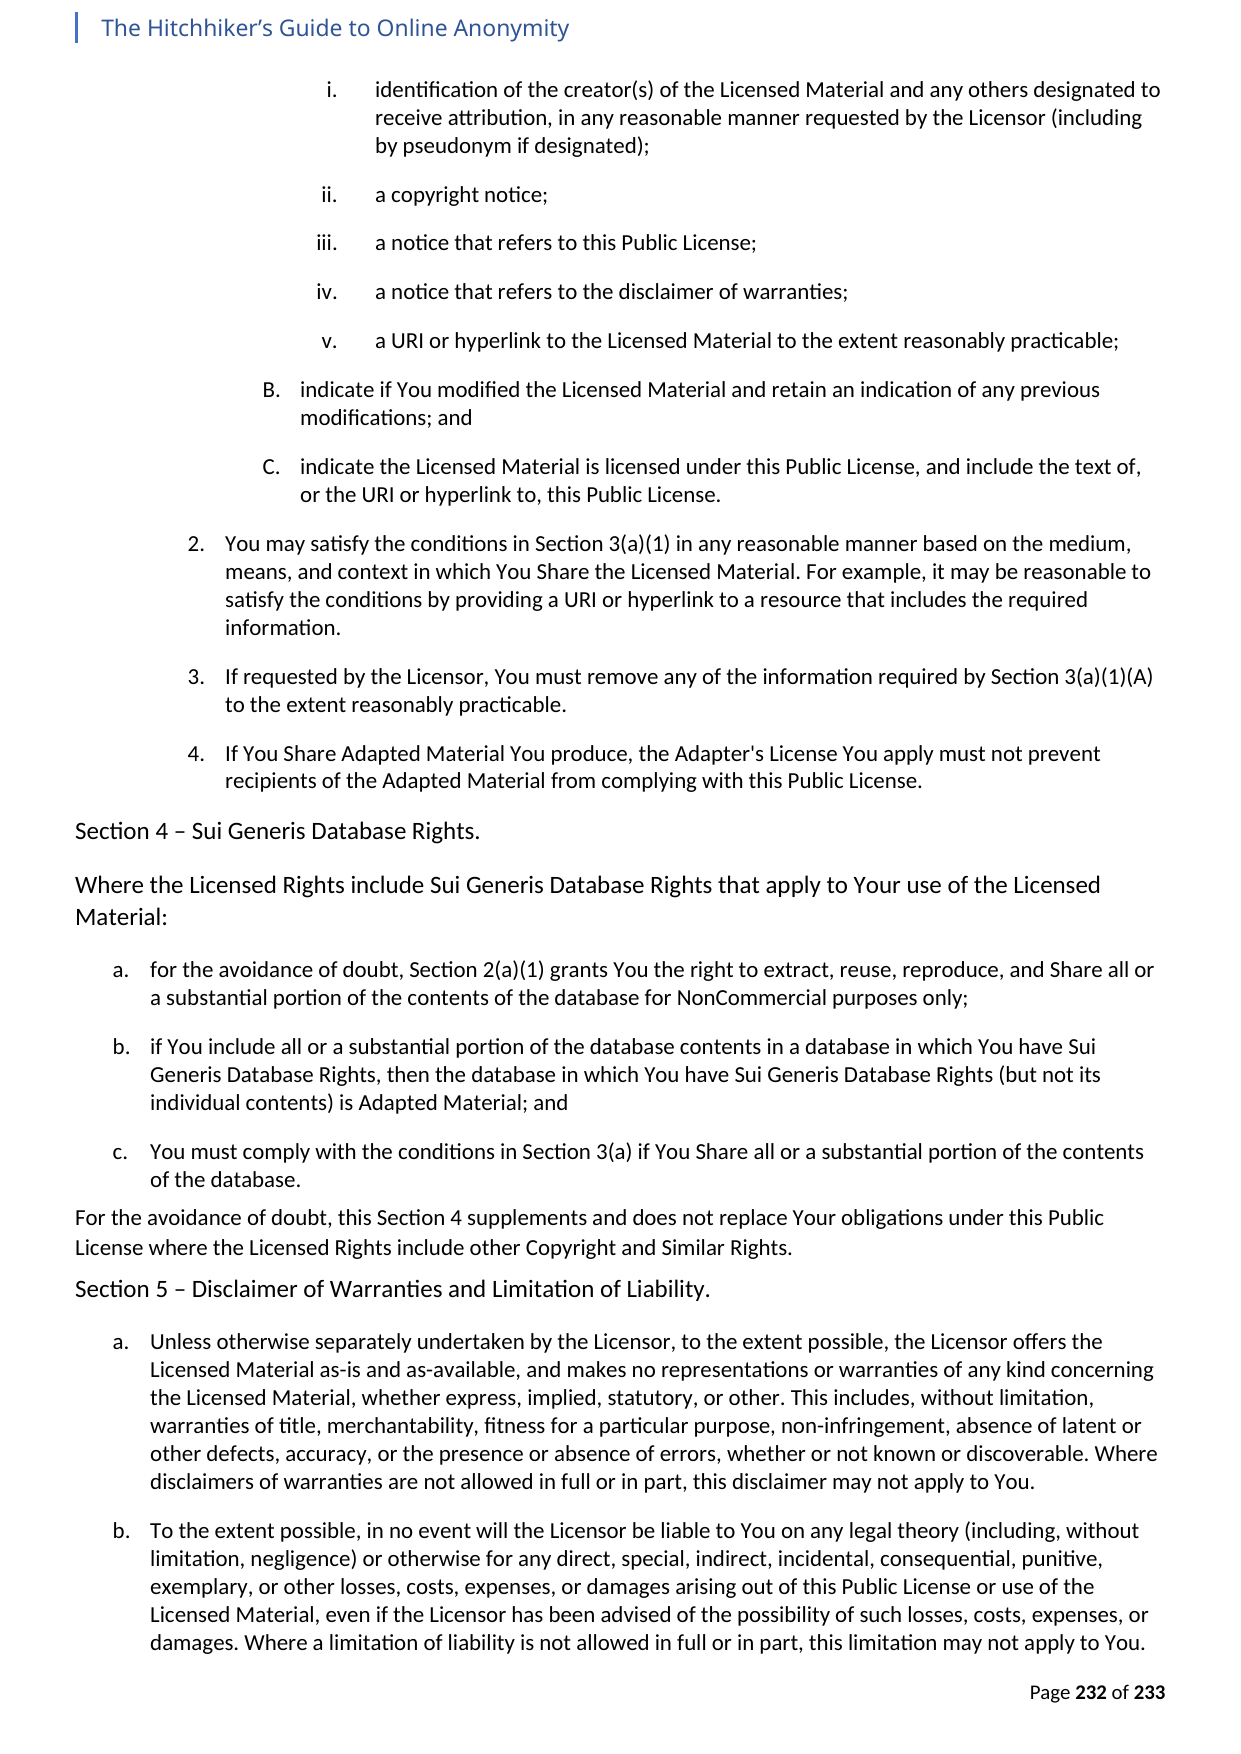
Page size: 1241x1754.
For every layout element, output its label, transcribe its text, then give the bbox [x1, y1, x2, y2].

list a notice that refers to the disclaimer of warranties; [337, 277, 1165, 305]
list If You Share Adapted Material You produce, the Adapter's License You apply must not prevent recipients of the Adapted Material from complying with this Public License. [187, 739, 1165, 795]
list indicate the Licensed Material is licensed under this Public License, and include the text of, or the URI or hyperlink to, this Public License. [262, 452, 1165, 508]
list indicate if You modified the Licensed Material and retain an indication of any previous modifications; and [262, 375, 1165, 431]
list a notice that refers to this Public License; [337, 228, 1165, 257]
list a copyright notice; [337, 180, 1165, 208]
list To the extent possible, in no event will the Licensor be liable to You on any legal theory (including, without limitation, negligence) or otherwise for any direct, special, indirect, incidental, consequential, punitive, exemplary, or other losses, costs, expenses, or damages arising out of this Public License or use of the Licensed Material, even if the Licensor has been advised of the possibility of such losses, costs, expenses, or damages. Where a limitation of liability is not allowed in full or in part, this limitation may not apply to You. [112, 1516, 1165, 1656]
list for the avoidance of doubt, Section 2(a)(1) grants You the right to extract, reuse, reproduce, and Share all or a substantial portion of the contents of the database for NonCommercial purposes only; [112, 955, 1165, 1011]
text For the avoidance of doubt, this Section 4 supplements and does not replace Your obligations under this Public License where the Licensed Rights include other Copyright and Similar Rights. [75, 1203, 1165, 1261]
text Section 5 – Disclaimer of Warranties and Limitation of Liability. [75, 1273, 1165, 1304]
text Where the Licensed Rights include Sui Generis Database Rights that apply to Your use of the Licensed Material: [75, 869, 1165, 932]
list You may satisfy the conditions in Section 3(a)(1) in any reasonable manner based on the medium, means, and context in which You Share the Licensed Material. For example, it may be reasonable to satisfy the conditions by providing a URI or hyperlink to a resource that includes the required information. [187, 529, 1165, 641]
list if You include all or a substantial portion of the database contents in a database in which You have Sui Generis Database Rights, then the database in which You have Sui Generis Database Rights (but not its individual contents) is Adapted Material; and [112, 1032, 1165, 1116]
list You must comply with the conditions in Section 3(a) if You Share all or a substantial portion of the contents of the database. [112, 1137, 1165, 1193]
list a URI or hyperlink to the Licensed Material to the extent reasonably practicable; [337, 326, 1165, 354]
list identification of the creator(s) of the Licensed Material and any others designated to receive attribution, in any reasonable manner requested by the Licensor (including by pseudonym if designated); [337, 75, 1165, 159]
list Unless otherwise separately undertaken by the Licensor, to the extent possible, the Licensor offers the Licensed Material as-is and as-available, and makes no representations or warranties of any kind concerning the Licensed Material, whether express, implied, statutory, or other. This includes, without limitation, warranties of title, merchantability, fitness for a particular purpose, non-infringement, absence of latent or other defects, accuracy, or the presence or absence of errors, whether or not known or discoverable. Where disclaimers of warranties are not allowed in full or in part, this disclaimer may not apply to You. [112, 1327, 1165, 1495]
text Section 4 – Sui Generis Database Rights. [75, 816, 1165, 846]
list If requested by the Licensor, You must remove any of the information required by Section 3(a)(1)(A) to the extent reasonably practicable. [187, 662, 1165, 718]
